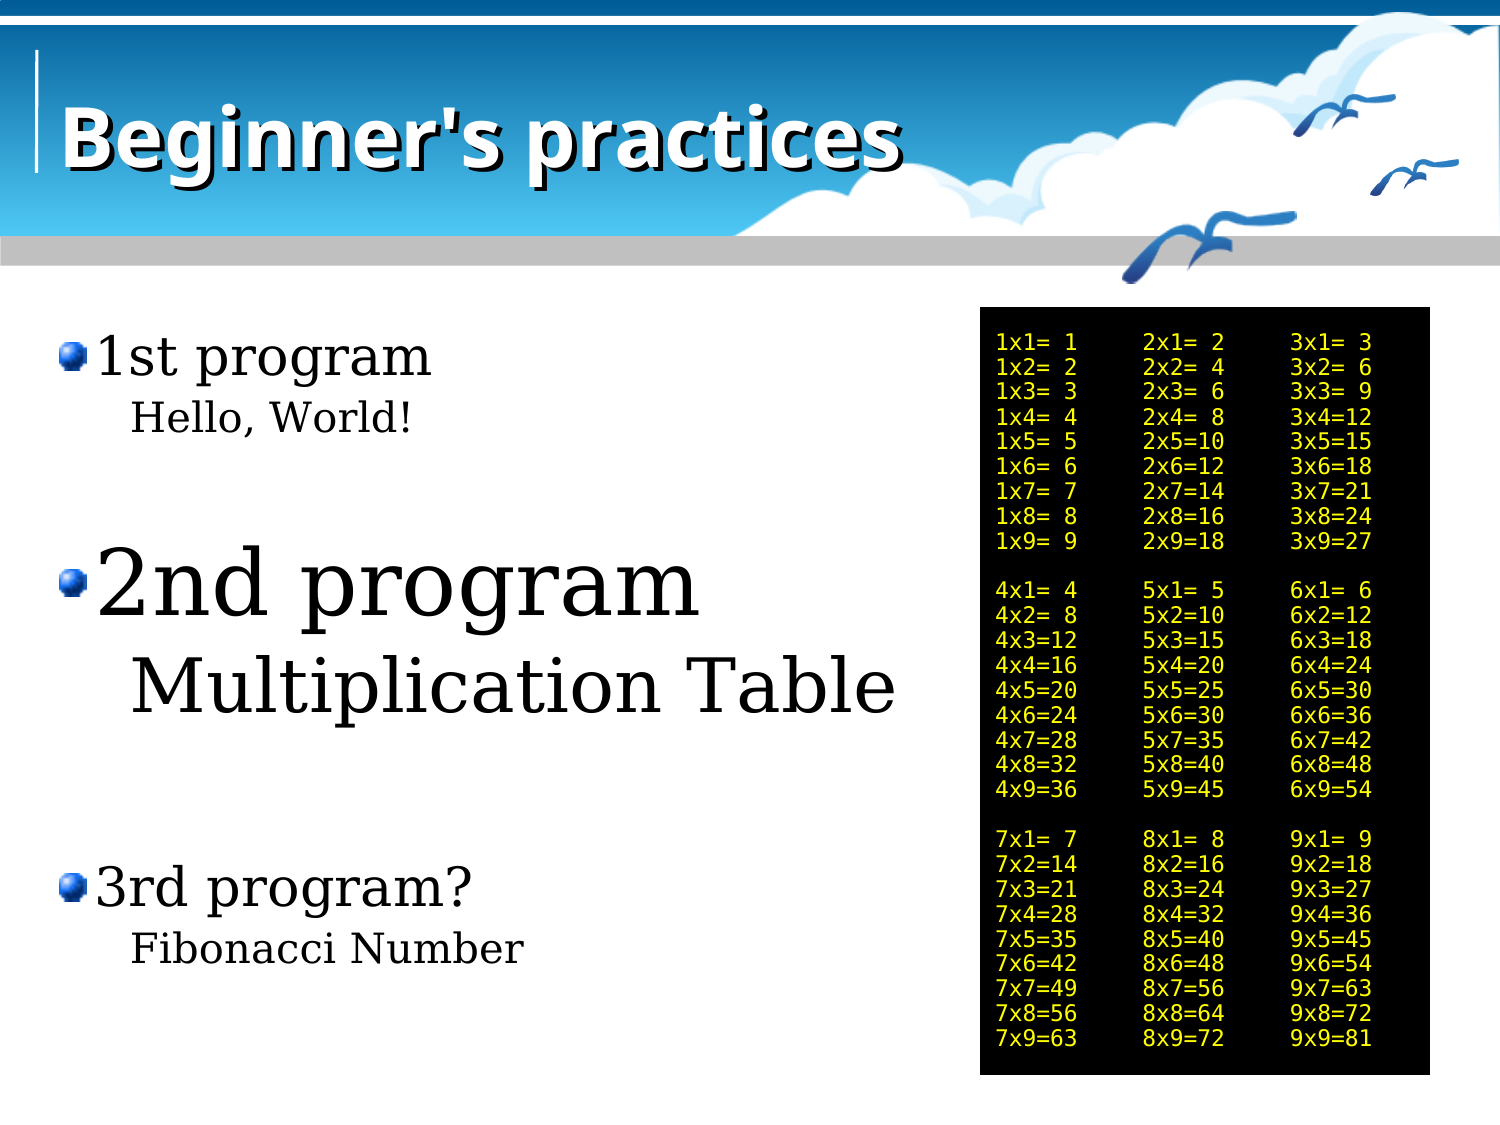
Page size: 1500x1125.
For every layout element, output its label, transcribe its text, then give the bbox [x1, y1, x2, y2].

list 1st program Hello, World! 2nd program Multiplication Table 3rd program? Fibonacci Number [59, 324, 1441, 1105]
picture [730, 12, 1500, 284]
text_box 1x1= 1 2x1= 2 3x1= 3 1x2= 2 2x2= 4 3x2= 6 1x3= 3 2x3= 6 3x3= 9 1x4= 4 2x4= 8 3x4=12 1x5= 5 2x5=10 3x5=15 1x6= 6 2x6=12 3x6=18 1x7= 7 2x7=14 3x7=21 1x8= 8 2x8=16 3x8=24 1x9= 9 2x9=18 3x9=27 4x1= 4 5x1= 5 6x1= 6 4x2= 8 5x2=10 6x2=12 4x3=12 5x3=15 6x3=18 4x4=16 5x4=20 6x4=24 4x5=20 5x5=25 6x5=30 4x6=24 5x6=30 6x6=36 4x7=28 5x7=35 6x7=42 4x8=32 5x8=40 6x8=48 4x9=36 5x9=45 6x9=54 7x1= 7 8x1= 8 9x1= 9 7x2=14 8x2=16 9x2=18 7x3=21 8x3=24 9x3=27 7x4=28 8x4=32 9x4=36 7x5=35 8x5=40 9x5=45 7x6=42 8x6=48 9x6=54 7x7=49 8x7=56 9x7=63 7x8=56 8x8=64 9x8=72 7x9=63 8x9=72 9x9=81 [980, 307, 1430, 1075]
title Beginner's practices [59, 86, 1465, 186]
